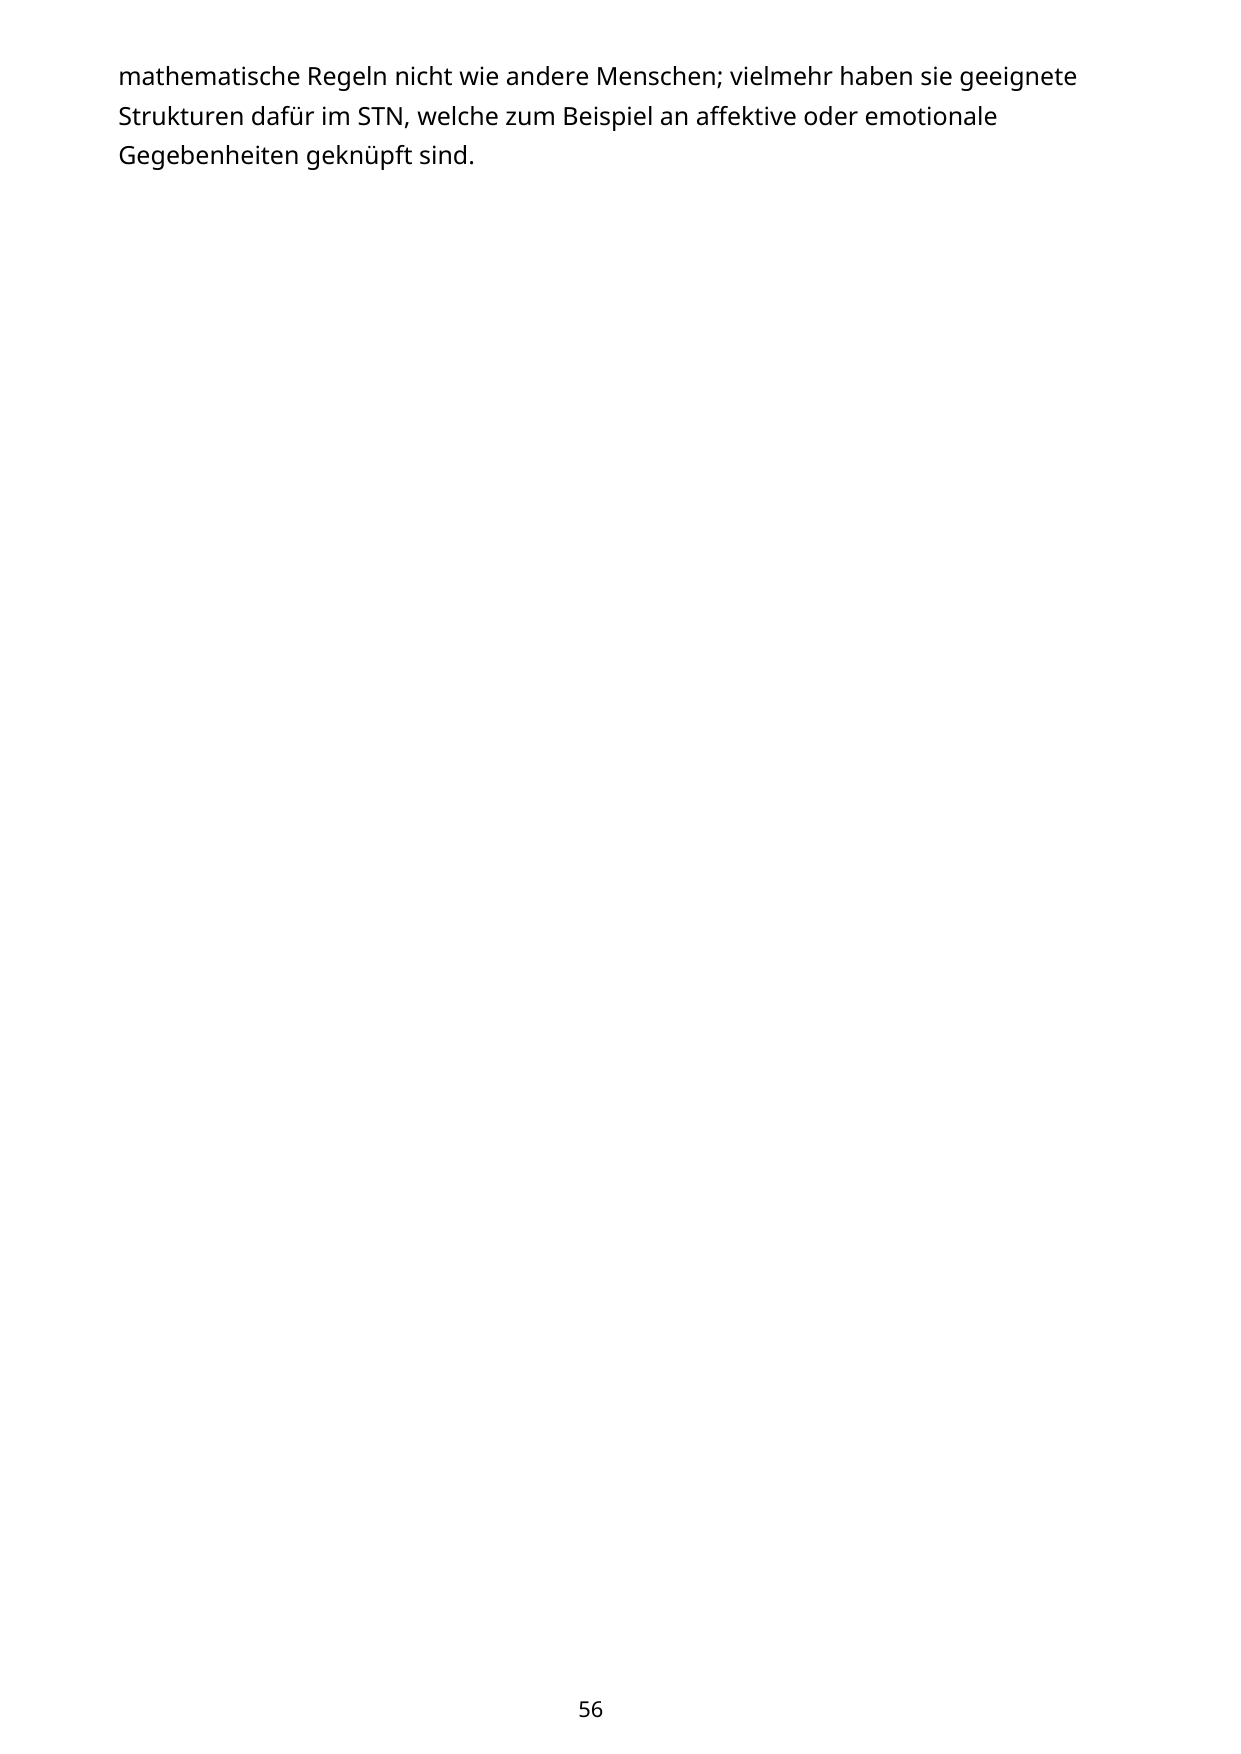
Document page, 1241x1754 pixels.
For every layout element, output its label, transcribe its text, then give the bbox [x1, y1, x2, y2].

text mathematische Regeln nicht wie andere Menschen; vielmehr haben sie geeignete Strukturen dafür im STN, welche zum Beispiel an affektive oder emotionale Gegebenheiten geknüpft sind. [118, 59, 1181, 171]
